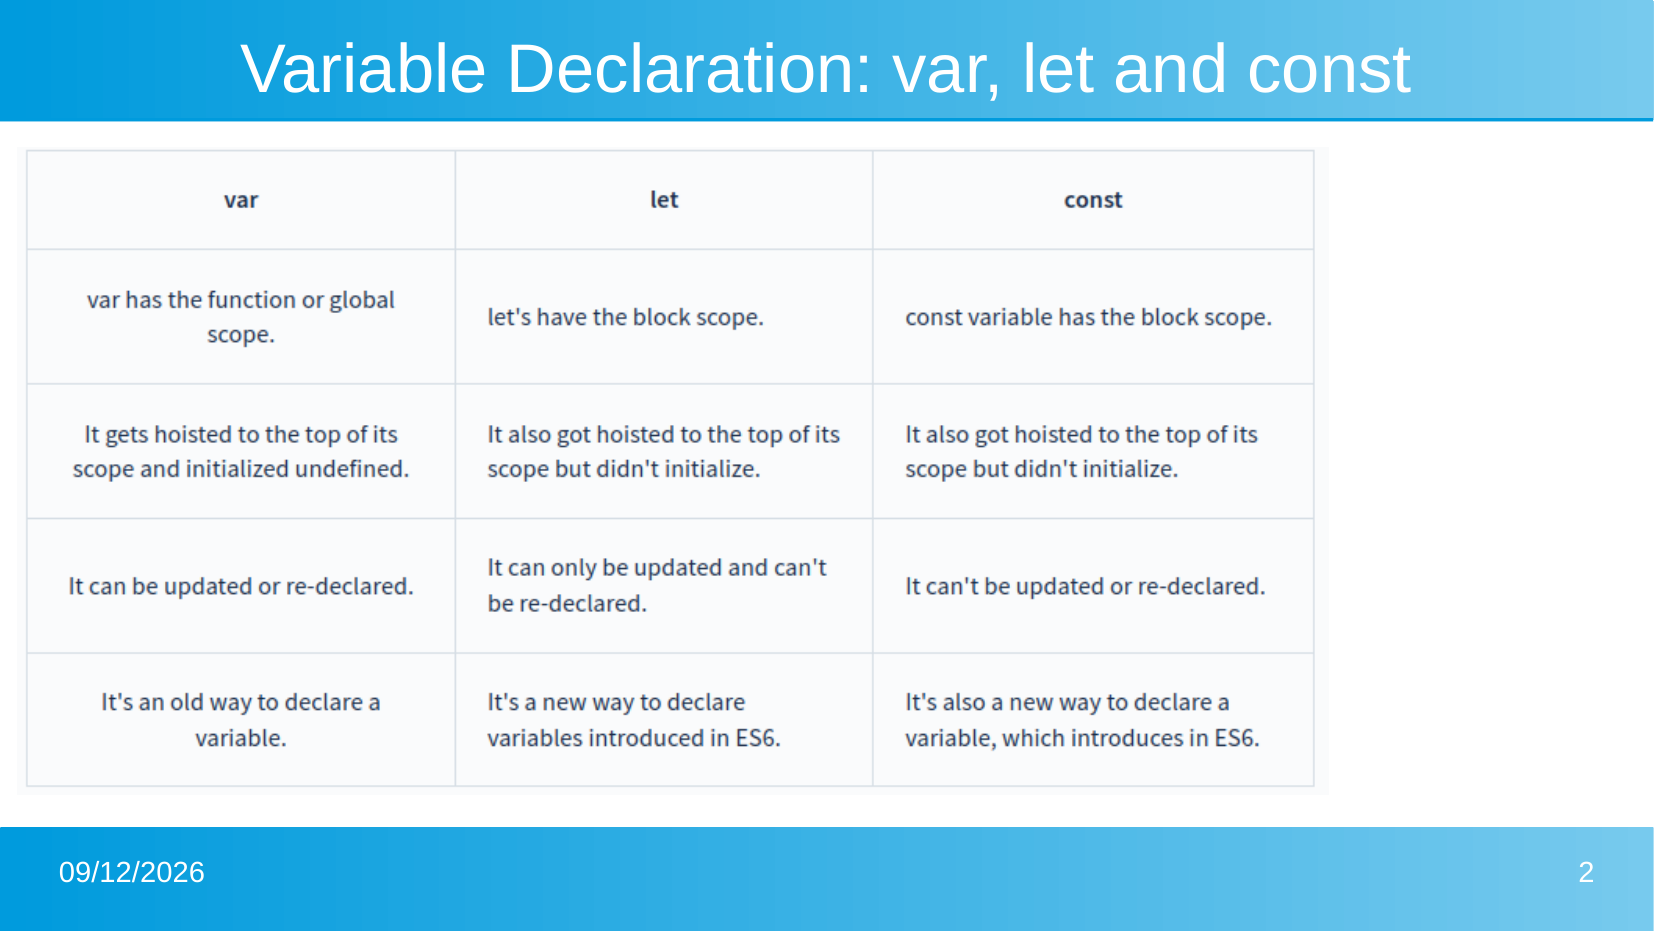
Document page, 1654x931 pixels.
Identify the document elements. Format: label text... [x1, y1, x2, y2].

title Variable Declaration: var, let and const [59, 29, 1595, 108]
picture [17, 147, 1329, 795]
